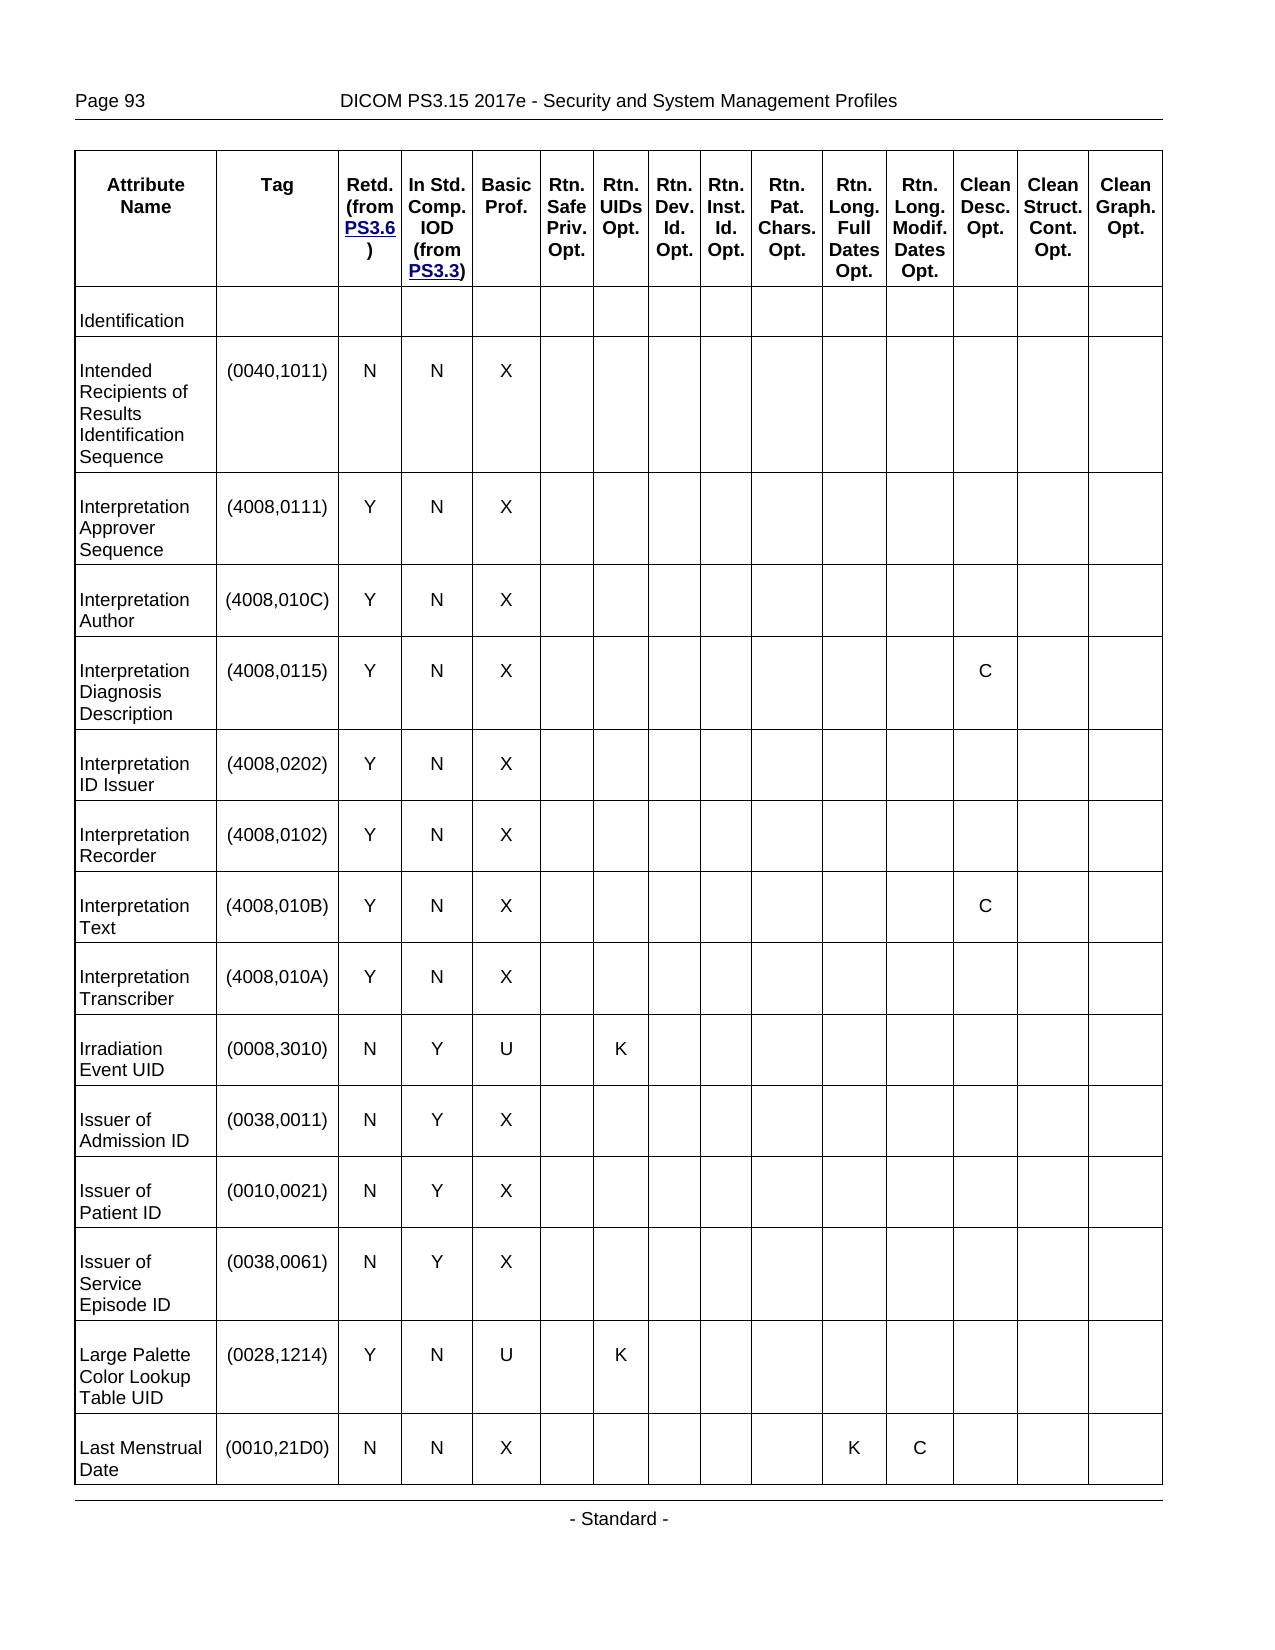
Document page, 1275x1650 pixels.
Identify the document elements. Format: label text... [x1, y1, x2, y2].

table_cell [1018, 473, 1088, 564]
table_cell N [339, 1086, 401, 1156]
table_cell [1089, 1086, 1162, 1156]
table_cell [1018, 1157, 1088, 1227]
table_cell [541, 337, 593, 472]
table_cell [887, 287, 953, 336]
table_cell [701, 1086, 751, 1156]
table_header Rtn. Pat. Chars. Opt. [752, 151, 822, 286]
table_cell Interpretation Approver Sequence [76, 473, 216, 564]
table_header Tag [217, 151, 338, 286]
table_cell [823, 1157, 886, 1227]
table_cell [1089, 872, 1162, 942]
table_cell Y [339, 872, 401, 942]
table_cell [887, 637, 953, 728]
table_cell (4008,010C) [217, 565, 338, 636]
table_cell [752, 1321, 822, 1413]
table_cell [701, 1414, 751, 1484]
table_cell (4008,0111) [217, 473, 338, 564]
table_cell [1089, 730, 1162, 800]
table_cell [649, 1086, 700, 1156]
table_cell X [473, 801, 540, 871]
table_header Rtn. Safe Priv. Opt. [541, 151, 593, 286]
table_cell Issuer of Service Episode ID [76, 1228, 216, 1320]
table_header Rtn. Long. Modif. Dates Opt. [887, 151, 953, 286]
table_cell [649, 1414, 700, 1484]
table_cell X [473, 943, 540, 1013]
table_header Basic Prof. [473, 151, 540, 286]
table_cell X [473, 872, 540, 942]
table_cell [1018, 1321, 1088, 1413]
table_cell [1089, 637, 1162, 728]
table_cell [823, 565, 886, 636]
table_header Retd. (from PS3.6) [339, 151, 401, 286]
table_cell [954, 1157, 1017, 1227]
table_cell N [339, 337, 401, 472]
table_cell Y [402, 1157, 472, 1227]
table_cell [217, 287, 338, 336]
table_header Rtn. UIDs Opt. [594, 151, 648, 286]
table_cell [887, 565, 953, 636]
table_cell X [473, 1228, 540, 1320]
table_cell (0038,0061) [217, 1228, 338, 1320]
table_cell [541, 1321, 593, 1413]
table_cell [594, 637, 648, 728]
table_cell [887, 1157, 953, 1227]
table_cell Y [339, 943, 401, 1013]
table_cell [649, 1228, 700, 1320]
table_cell N [339, 1414, 401, 1484]
table_header Rtn. Dev. Id. Opt. [649, 151, 700, 286]
table_cell [594, 872, 648, 942]
table_cell U [473, 1015, 540, 1085]
table_cell [649, 565, 700, 636]
table_cell X [473, 1157, 540, 1227]
table_cell Y [339, 637, 401, 728]
table_cell Interpretation Author [76, 565, 216, 636]
table_cell [1089, 473, 1162, 564]
table_cell Interpretation Recorder [76, 801, 216, 871]
table_cell [752, 1086, 822, 1156]
table_cell Interpretation ID Issuer [76, 730, 216, 800]
table_cell (4008,0102) [217, 801, 338, 871]
table_cell [701, 1228, 751, 1320]
table_cell [649, 872, 700, 942]
table_cell C [954, 872, 1017, 942]
table_cell [541, 1157, 593, 1227]
table_cell N [402, 1321, 472, 1413]
table_cell N [339, 1157, 401, 1227]
table_cell [541, 730, 593, 800]
table_cell [1089, 287, 1162, 336]
table_cell [752, 1015, 822, 1085]
table_cell [954, 730, 1017, 800]
table_cell Y [339, 565, 401, 636]
table_cell [1089, 801, 1162, 871]
table_cell [752, 1414, 822, 1484]
table_cell [649, 1015, 700, 1085]
table_cell [823, 1228, 886, 1320]
table_cell (0010,21D0) [217, 1414, 338, 1484]
table_cell [823, 801, 886, 871]
table_cell [954, 943, 1017, 1013]
table_cell [1089, 1015, 1162, 1085]
table_cell [541, 473, 593, 564]
table_cell [1018, 1086, 1088, 1156]
table_cell [887, 801, 953, 871]
table_cell X [473, 337, 540, 472]
table_cell X [473, 473, 540, 564]
table_cell [752, 565, 822, 636]
table_cell K [823, 1414, 886, 1484]
table_cell [541, 943, 593, 1013]
table_cell [752, 801, 822, 871]
table_cell [954, 1228, 1017, 1320]
table_cell [701, 801, 751, 871]
table_cell [649, 730, 700, 800]
table_cell [1018, 1414, 1088, 1484]
table_cell (4008,0202) [217, 730, 338, 800]
table_cell (0010,0021) [217, 1157, 338, 1227]
table_cell N [339, 1015, 401, 1085]
table_cell [541, 1015, 593, 1085]
table_cell [594, 473, 648, 564]
table_cell [541, 287, 593, 336]
table_cell [541, 801, 593, 871]
table_cell [954, 1086, 1017, 1156]
table_cell Y [339, 801, 401, 871]
table_header Rtn. Inst. Id. Opt. [701, 151, 751, 286]
table_header Clean Desc. Opt. [954, 151, 1017, 286]
table_cell (0028,1214) [217, 1321, 338, 1413]
table_cell [649, 637, 700, 728]
table_cell N [402, 872, 472, 942]
table_cell Identification [76, 287, 216, 336]
table_cell N [402, 730, 472, 800]
table_cell [823, 637, 886, 728]
table_cell [1018, 872, 1088, 942]
table_cell Intended Recipients of Results Identification Sequence [76, 337, 216, 472]
table_cell [752, 337, 822, 472]
table_cell [541, 565, 593, 636]
table_cell [1018, 730, 1088, 800]
table_cell [954, 1414, 1017, 1484]
table_cell [701, 943, 751, 1013]
table_cell Y [402, 1086, 472, 1156]
table_cell [752, 943, 822, 1013]
table_cell [752, 287, 822, 336]
table_cell [701, 337, 751, 472]
table_cell [541, 1414, 593, 1484]
table_cell X [473, 1086, 540, 1156]
table_cell [1089, 943, 1162, 1013]
table_cell [701, 287, 751, 336]
table_cell [823, 1015, 886, 1085]
table_cell N [339, 1228, 401, 1320]
table_cell [649, 337, 700, 472]
table_cell [594, 801, 648, 871]
table_cell [1089, 1414, 1162, 1484]
table_cell [1018, 287, 1088, 336]
table_cell [541, 872, 593, 942]
table_cell [594, 565, 648, 636]
table_cell N [402, 337, 472, 472]
table_cell [649, 943, 700, 1013]
table_cell [649, 1321, 700, 1413]
table_cell C [954, 637, 1017, 728]
table_cell [594, 337, 648, 472]
table_cell Large Palette Color Lookup Table UID [76, 1321, 216, 1413]
table_cell Issuer of Admission ID [76, 1086, 216, 1156]
table_cell [701, 473, 751, 564]
table_cell [1018, 1228, 1088, 1320]
table_cell [887, 943, 953, 1013]
table_cell N [402, 473, 472, 564]
table_cell (4008,0115) [217, 637, 338, 728]
table_cell C [887, 1414, 953, 1484]
table_cell [701, 637, 751, 728]
table_cell [887, 1015, 953, 1085]
table_cell [541, 1228, 593, 1320]
table_cell Y [402, 1228, 472, 1320]
table_cell [1018, 943, 1088, 1013]
table_cell [752, 1228, 822, 1320]
table_cell [752, 1157, 822, 1227]
table_header Rtn. Long. Full Dates Opt. [823, 151, 886, 286]
table_cell [752, 637, 822, 728]
table_cell [594, 1157, 648, 1227]
table_cell (4008,010B) [217, 872, 338, 942]
table_cell N [402, 801, 472, 871]
table_cell U [473, 1321, 540, 1413]
table_cell [1089, 337, 1162, 472]
table_cell (0038,0011) [217, 1086, 338, 1156]
table_cell [649, 473, 700, 564]
table_cell [1089, 1157, 1162, 1227]
table_cell [887, 730, 953, 800]
table_cell [954, 565, 1017, 636]
table_cell X [473, 1414, 540, 1484]
table_cell Interpretation Text [76, 872, 216, 942]
table_cell N [402, 637, 472, 728]
table_cell K [594, 1321, 648, 1413]
table_cell Irradiation Event UID [76, 1015, 216, 1085]
table_cell [752, 473, 822, 564]
table_cell [594, 943, 648, 1013]
table_cell (4008,010A) [217, 943, 338, 1013]
table_cell (0008,3010) [217, 1015, 338, 1085]
table_cell [1018, 1015, 1088, 1085]
table_cell [402, 287, 472, 336]
table_cell Last Menstrual Date [76, 1414, 216, 1484]
table_cell Y [402, 1015, 472, 1085]
table_cell Issuer of Patient ID [76, 1157, 216, 1227]
table_cell [823, 287, 886, 336]
table_cell [954, 1321, 1017, 1413]
table_cell [954, 1015, 1017, 1085]
table_cell Y [339, 730, 401, 800]
table_cell [823, 943, 886, 1013]
table_cell [594, 1228, 648, 1320]
table_cell [649, 801, 700, 871]
table_cell [823, 1086, 886, 1156]
table_cell [887, 872, 953, 942]
table_cell [752, 730, 822, 800]
table_cell Interpretation Diagnosis Description [76, 637, 216, 728]
table_cell N [402, 1414, 472, 1484]
table_cell [954, 287, 1017, 336]
table_cell [541, 1086, 593, 1156]
table_cell [887, 473, 953, 564]
table_cell [701, 730, 751, 800]
table_cell [823, 337, 886, 472]
table_cell [594, 287, 648, 336]
table_cell [823, 872, 886, 942]
table_cell [1089, 1228, 1162, 1320]
table_cell [887, 1228, 953, 1320]
table_cell [339, 287, 401, 336]
table_cell X [473, 730, 540, 800]
table_cell Interpretation Transcriber [76, 943, 216, 1013]
table_cell [1018, 637, 1088, 728]
table_cell [1018, 337, 1088, 472]
table_cell [954, 473, 1017, 564]
table_cell [1089, 1321, 1162, 1413]
table_cell [594, 1414, 648, 1484]
table_cell [887, 1321, 953, 1413]
table_cell [701, 1157, 751, 1227]
table_cell [1018, 565, 1088, 636]
table_cell X [473, 637, 540, 728]
table_cell [701, 565, 751, 636]
table_cell [594, 1086, 648, 1156]
table_cell [1018, 801, 1088, 871]
table_cell [594, 730, 648, 800]
table_cell [954, 337, 1017, 472]
table_cell [887, 337, 953, 472]
table_header Clean Struct. Cont. Opt. [1018, 151, 1088, 286]
table_header Clean Graph. Opt. [1089, 151, 1162, 286]
table_cell [701, 1015, 751, 1085]
table_cell [649, 287, 700, 336]
table_cell [887, 1086, 953, 1156]
table_cell [954, 801, 1017, 871]
table_cell Y [339, 473, 401, 564]
table_cell [649, 1157, 700, 1227]
table_cell Y [339, 1321, 401, 1413]
table_cell [823, 1321, 886, 1413]
table_cell [823, 730, 886, 800]
table_cell N [402, 943, 472, 1013]
table_cell (0040,1011) [217, 337, 338, 472]
table_cell [752, 872, 822, 942]
table_cell [1089, 565, 1162, 636]
table_cell X [473, 565, 540, 636]
table_cell [541, 637, 593, 728]
table_cell N [402, 565, 472, 636]
table_cell [823, 473, 886, 564]
table_cell [473, 287, 540, 336]
table_header Attribute Name [76, 151, 216, 286]
table_cell [701, 1321, 751, 1413]
table_header In Std. Comp. IOD (from PS3.3) [402, 151, 472, 286]
table_cell [701, 872, 751, 942]
table_cell K [594, 1015, 648, 1085]
